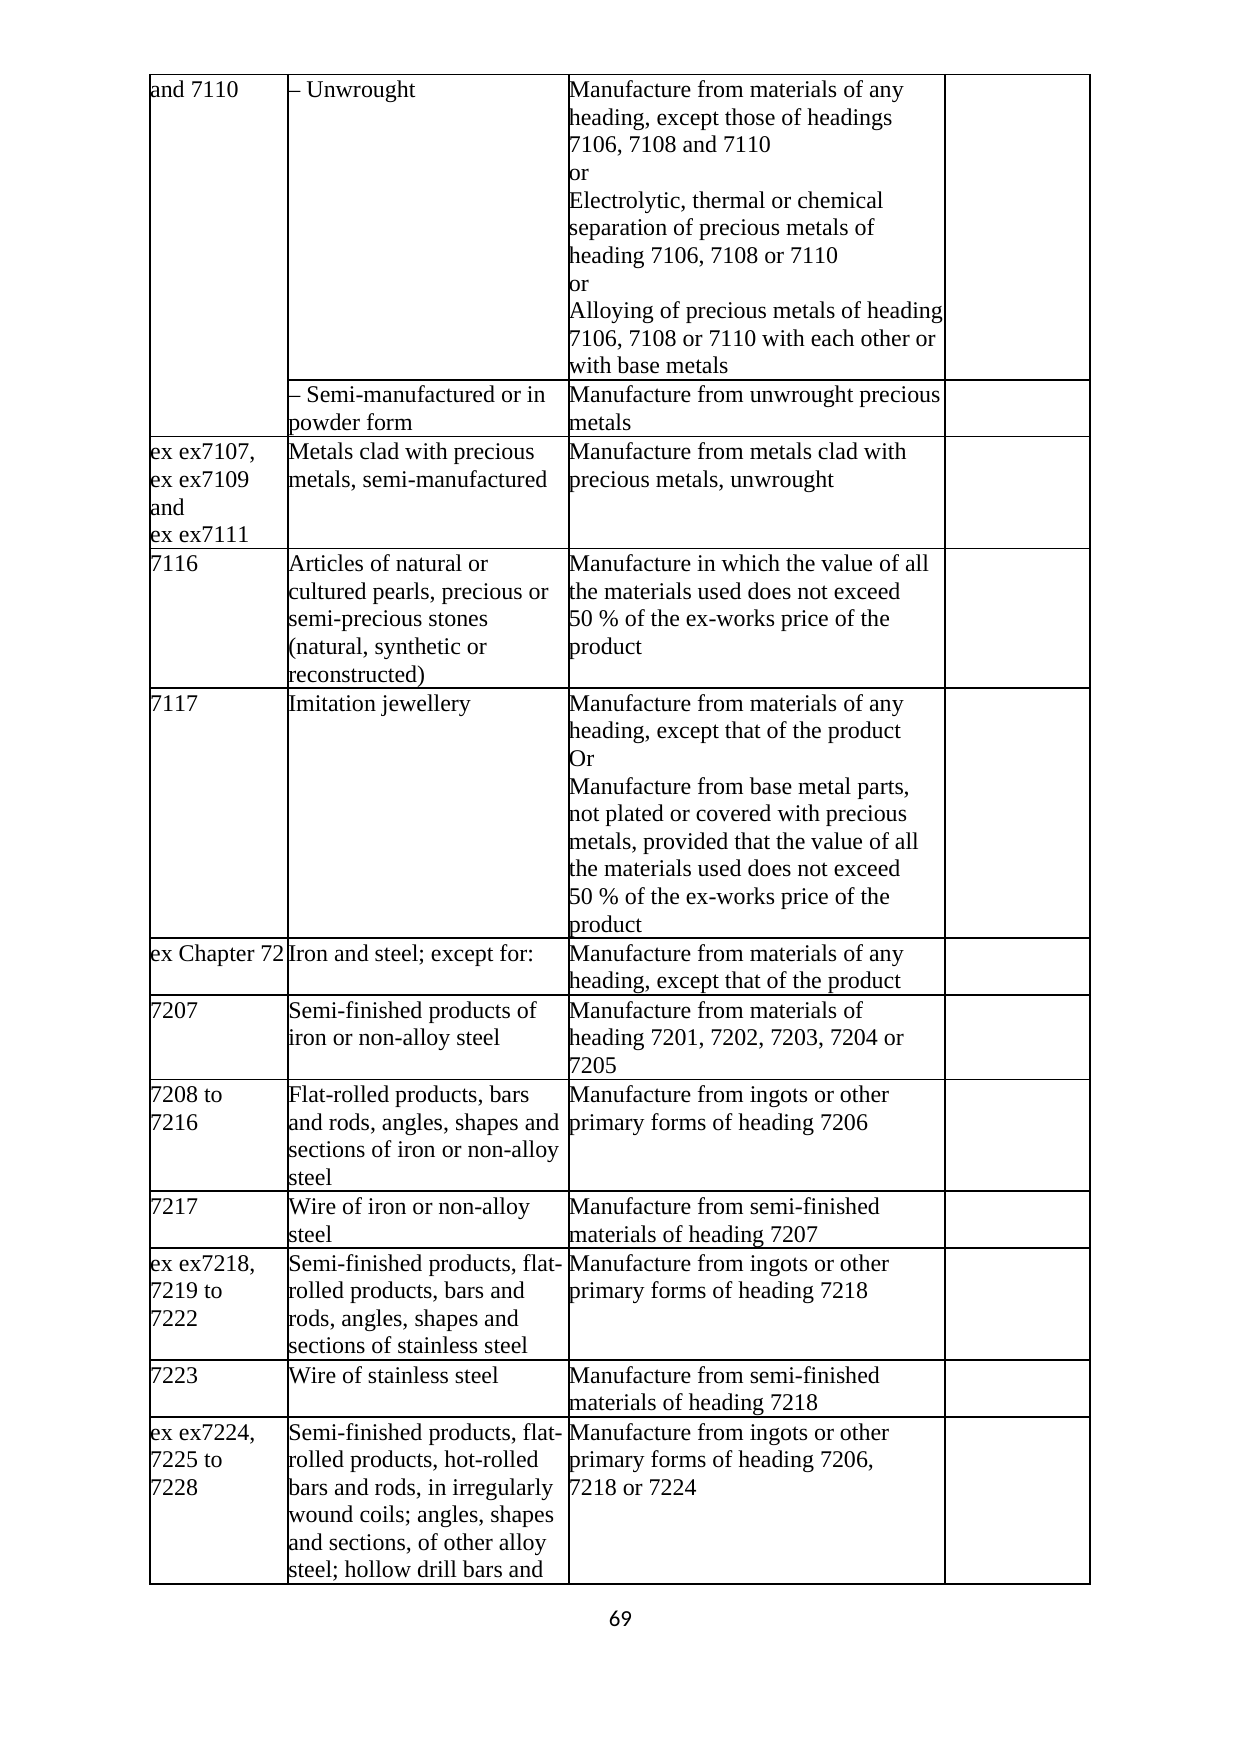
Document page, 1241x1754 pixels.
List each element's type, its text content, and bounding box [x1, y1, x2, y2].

table_cell [946, 1192, 1089, 1247]
table_cell Wire of stainless steel [289, 1361, 568, 1416]
table_cell Manufacture from unwrought precious metals [570, 381, 944, 436]
table_cell [946, 1249, 1089, 1359]
table_cell [946, 381, 1089, 436]
table_cell 7117 [151, 689, 287, 937]
table_cell and 7110 [151, 75, 287, 436]
table_cell Manufacture from materials of any heading, except those of headings 7106, 7108 and 7110 or Electrolytic, thermal or chemical separation of precious metals of heading 7106, 7108 or 7110 or Alloying of precious metals of heading 7106, 7108 or 7110 with each other or with base metals [570, 75, 944, 379]
table_cell ex Chapter 72 [151, 939, 287, 994]
table_cell Manufacture from materials of any heading, except that of the product Or Manufacture from base metal parts, not plated or covered with precious metals, provided that the value of all the materials used does not exceed 50 % of the ex-works price of the product [570, 689, 944, 937]
table_cell Manufacture from materials of heading 7201, 7202, 7203, 7204 or 7205 [570, 996, 944, 1078]
table_cell Semi-finished products of iron or non-alloy steel [289, 996, 568, 1078]
table_cell [946, 1080, 1089, 1190]
table_cell [946, 549, 1089, 687]
table_cell [946, 939, 1089, 994]
table_cell [946, 437, 1089, 548]
table_cell Semi-finished products, flat-rolled products, hot-rolled bars and rods, in irregularly wound coils; angles, shapes and sections, of other alloy steel; hollow drill bars and [289, 1418, 568, 1583]
table_cell Manufacture from ingots or other primary forms of heading 7218 [570, 1249, 944, 1359]
table_cell Wire of iron or non-alloy steel [289, 1192, 568, 1247]
table_cell ex ex7107, ex ex7109 and ex ex7111 [151, 437, 287, 548]
table_cell [946, 75, 1089, 379]
table_cell 7116 [151, 549, 287, 687]
table_cell ex ex7224, 7225 to 7228 [151, 1418, 287, 1583]
table_cell ex ex7218, 7219 to 7222 [151, 1249, 287, 1359]
table_cell Manufacture from metals clad with precious metals, unwrought [570, 437, 944, 548]
table_cell [946, 996, 1089, 1078]
table_cell 7217 [151, 1192, 287, 1247]
table_cell Articles of natural or cultured pearls, precious or semi-precious stones (natural, synthetic or reconstructed) [289, 549, 568, 687]
table_cell 7223 [151, 1361, 287, 1416]
table_cell 7208 to 7216 [151, 1080, 287, 1190]
table_cell Metals clad with precious metals, semi-manufactured [289, 437, 568, 548]
table_cell 7207 [151, 996, 287, 1078]
table_cell Flat-rolled products, bars and rods, angles, shapes and sections of iron or non-alloy steel [289, 1080, 568, 1190]
table_cell Semi-finished products, flat-rolled products, bars and rods, angles, shapes and sections of stainless steel [289, 1249, 568, 1359]
table_cell – Unwrought [289, 75, 568, 379]
table_cell [946, 1361, 1089, 1416]
table_cell [946, 1418, 1089, 1583]
table_cell – Semi-manufactured or in powder form [289, 381, 568, 436]
table_cell Imitation jewellery [289, 689, 568, 937]
table_cell [946, 689, 1089, 937]
table_cell Manufacture from materials of any heading, except that of the product [570, 939, 944, 994]
table_cell Iron and steel; except for: [289, 939, 568, 994]
table_cell Manufacture from semi-finished materials of heading 7218 [570, 1361, 944, 1416]
table_cell Manufacture in which the value of all the materials used does not exceed 50 % of the ex-works price of the product [570, 549, 944, 687]
table_cell Manufacture from semi-finished materials of heading 7207 [570, 1192, 944, 1247]
table_cell Manufacture from ingots or other primary forms of heading 7206, 7218 or 7224 [570, 1418, 944, 1583]
table_cell Manufacture from ingots or other primary forms of heading 7206 [570, 1080, 944, 1190]
